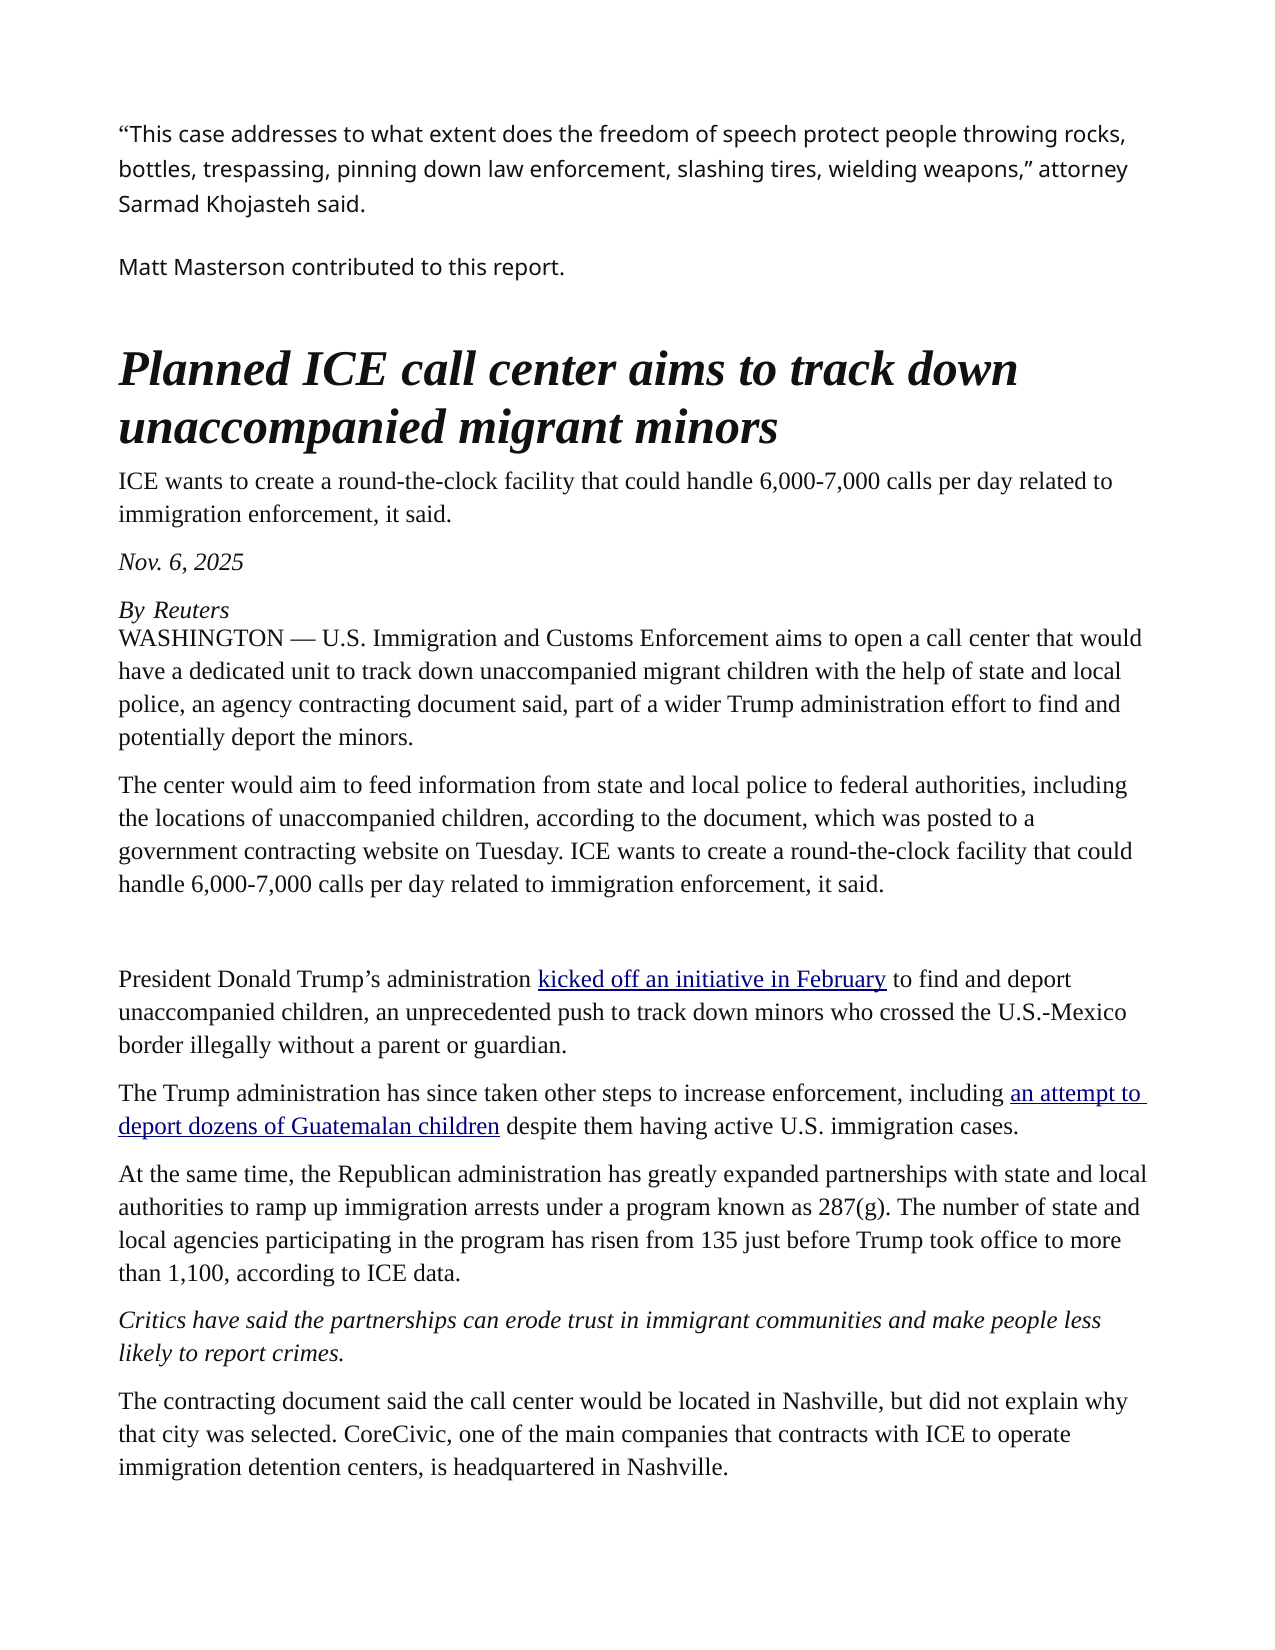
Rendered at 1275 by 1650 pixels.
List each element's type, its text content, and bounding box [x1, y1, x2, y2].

text At the same time, the Republican administration has greatly expanded partnerships with state and local authorities to ramp up immigration arrests under a program known as 287(g). The number of state and local agencies participating in the program has risen from 135 just before Trump took office to more than 1,100, according to ICE data. [118, 1159, 1157, 1286]
text The center would aim to feed information from state and local police to federal authorities, including the locations of unaccompanied children, according to the document, which was posted to a government contracting website on Tuesday. ICE wants to create a round-the-clock facility that could handle 6,000-7,000 calls per day related to immigration enforcement, it said. [118, 770, 1157, 898]
text “This case addresses to what extent does the freedom of speech protect people throwing rocks, bottles, trespassing, pinning down law enforcement, slashing tires, wielding weapons,” attorney Sarmad Khojasteh said. [118, 118, 1157, 219]
text The contracting document said the call center would be located in Nashville, but did not explain why that city was selected. CoreCivic, one of the main companies that contracts with ICE to operate immigration detention centers, is headquartered in Nashville. [118, 1386, 1157, 1481]
text Critics have said the partnerships can erode trust in immigrant communities and make people less likely to report crimes. [118, 1305, 1157, 1367]
text By Reuters [118, 595, 1157, 623]
text WASHINGTON — U.S. Immigration and Customs Enforcement aims to open a call center that would have a dedicated unit to track down unaccompanied migrant children with the help of state and local police, an agency contracting document said, part of a wider Trump administration effort to find and potentially deport the minors. [118, 623, 1157, 751]
subtitle Planned ICE call center aims to track down unaccompanied migrant minors [118, 339, 1157, 454]
text The Trump administration has since taken other steps to increase enforcement, including an attempt to deport dozens of Guatemalan children despite them having active U.S. immigration cases. [118, 1078, 1157, 1140]
text President Donald Trump’s administration kicked off an initiative in February to find and deport unaccompanied children, an unprecedented push to track down minors who crossed the U.S.-Mexico border illegally without a parent or guardian. [118, 964, 1157, 1059]
text Matt Masterson contributed to this report. [118, 251, 1157, 282]
text ICE wants to create a round-the-clock facility that could handle 6,000-7,000 calls per day related to immigration enforcement, it said. [118, 466, 1157, 528]
text Nov. 6, 2025 [118, 547, 1157, 576]
